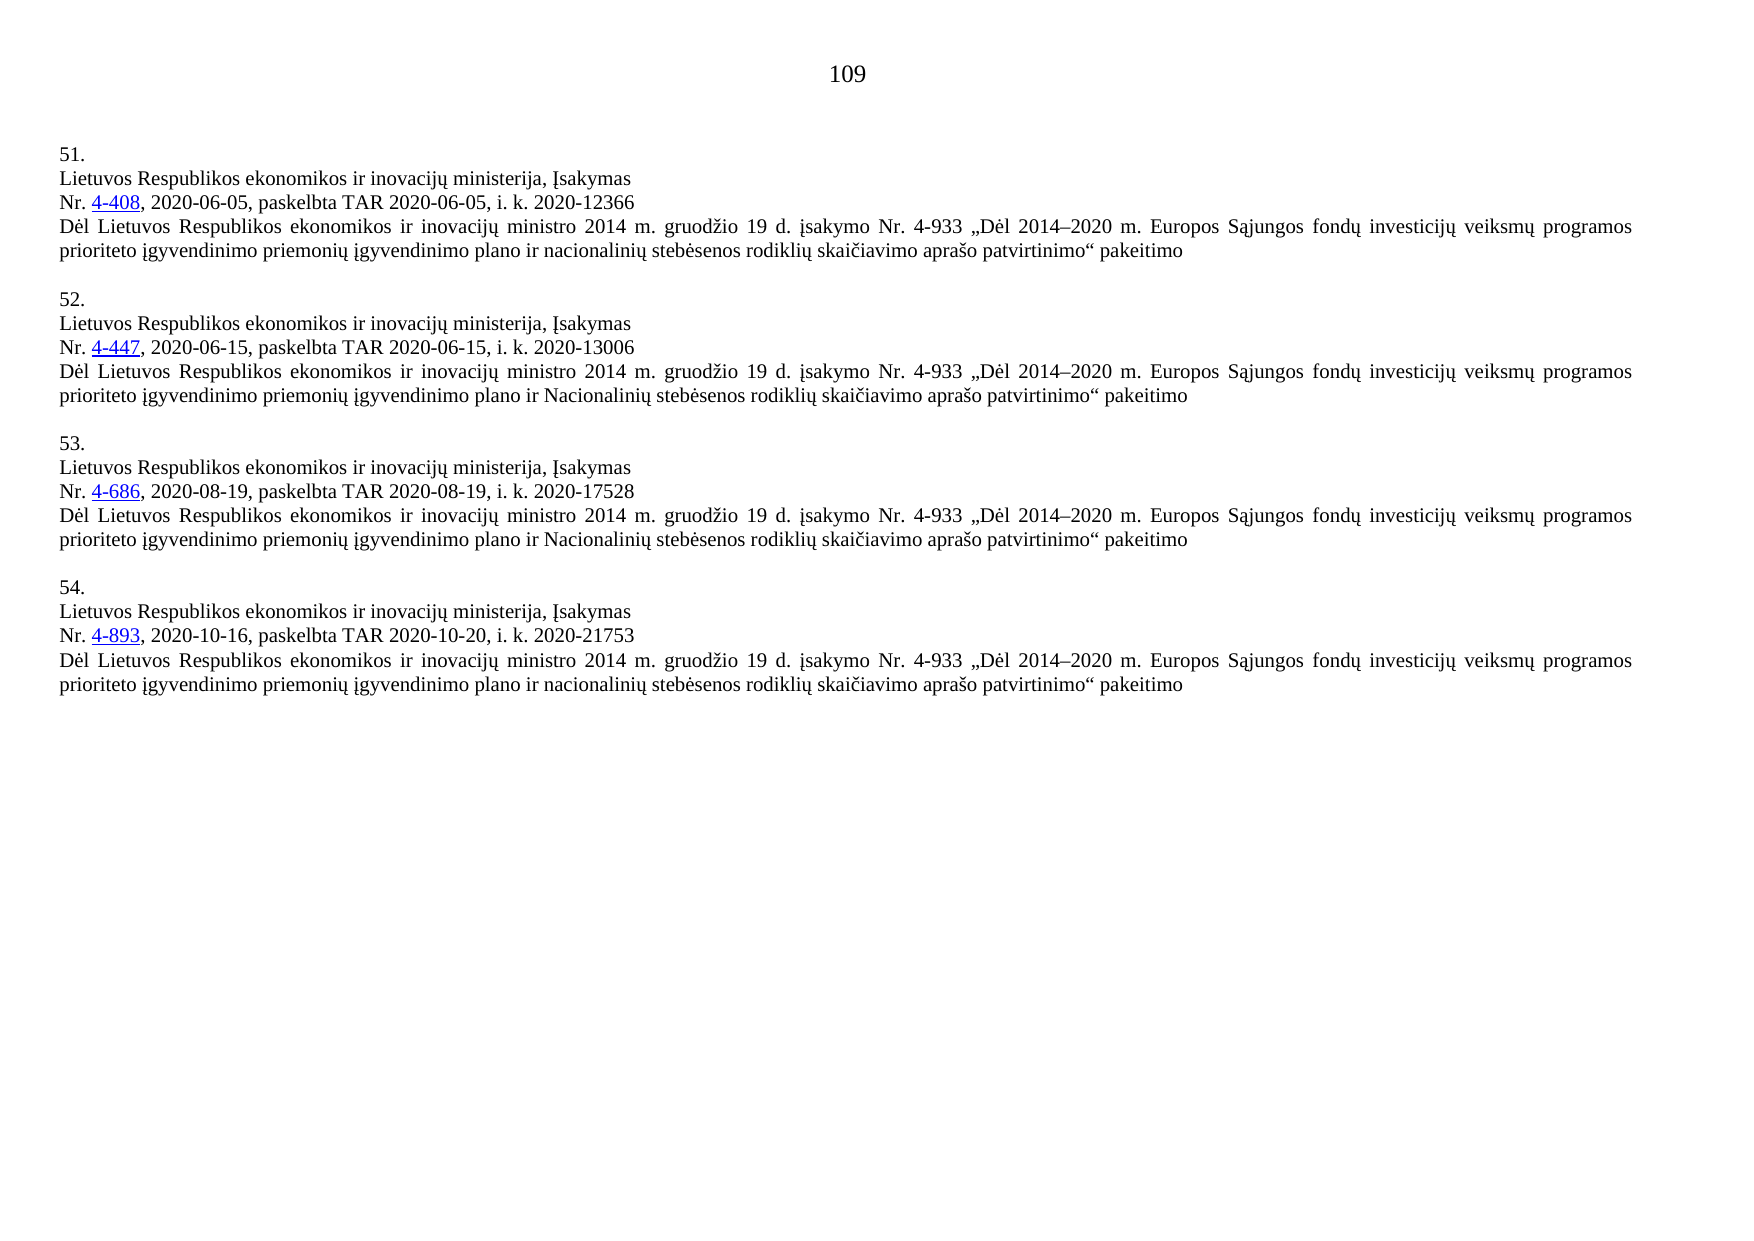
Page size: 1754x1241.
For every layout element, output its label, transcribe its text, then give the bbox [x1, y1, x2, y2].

text Nr. 4-447, 2020-06-15, paskelbta TAR 2020-06-15, i. k. 2020-13006 [59, 335, 1636, 359]
text Lietuvos Respublikos ekonomikos ir inovacijų ministerija, Įsakymas [59, 311, 1636, 335]
text Lietuvos Respublikos ekonomikos ir inovacijų ministerija, Įsakymas [59, 166, 1636, 190]
text 51. [59, 142, 1636, 166]
text Dėl Lietuvos Respublikos ekonomikos ir inovacijų ministro 2014 m. gruodžio 19 d. įsakymo Nr. 4-933 „Dėl 2014–2020 m. Europos Sąjungos fondų investicijų veiksmų programos prioriteto įgyvendinimo priemonių įgyvendinimo plano ir Nacionalinių stebėsenos rodiklių skaičiavimo aprašo patvirtinimo“ pakeitimo [59, 359, 1636, 407]
text Nr. 4-686, 2020-08-19, paskelbta TAR 2020-08-19, i. k. 2020-17528 [59, 479, 1636, 503]
text 52. [59, 287, 1636, 311]
text Nr. 4-408, 2020-06-05, paskelbta TAR 2020-06-05, i. k. 2020-12366 [59, 190, 1636, 214]
text Dėl Lietuvos Respublikos ekonomikos ir inovacijų ministro 2014 m. gruodžio 19 d. įsakymo Nr. 4-933 „Dėl 2014–2020 m. Europos Sąjungos fondų investicijų veiksmų programos prioriteto įgyvendinimo priemonių įgyvendinimo plano ir nacionalinių stebėsenos rodiklių skaičiavimo aprašo patvirtinimo“ pakeitimo [59, 647, 1636, 696]
text Lietuvos Respublikos ekonomikos ir inovacijų ministerija, Įsakymas [59, 599, 1636, 623]
text Dėl Lietuvos Respublikos ekonomikos ir inovacijų ministro 2014 m. gruodžio 19 d. įsakymo Nr. 4-933 „Dėl 2014–2020 m. Europos Sąjungos fondų investicijų veiksmų programos prioriteto įgyvendinimo priemonių įgyvendinimo plano ir nacionalinių stebėsenos rodiklių skaičiavimo aprašo patvirtinimo“ pakeitimo [59, 214, 1636, 262]
text Nr. 4-893, 2020-10-16, paskelbta TAR 2020-10-20, i. k. 2020-21753 [59, 623, 1636, 647]
text Lietuvos Respublikos ekonomikos ir inovacijų ministerija, Įsakymas [59, 455, 1636, 479]
text Dėl Lietuvos Respublikos ekonomikos ir inovacijų ministro 2014 m. gruodžio 19 d. įsakymo Nr. 4-933 „Dėl 2014–2020 m. Europos Sąjungos fondų investicijų veiksmų programos prioriteto įgyvendinimo priemonių įgyvendinimo plano ir Nacionalinių stebėsenos rodiklių skaičiavimo aprašo patvirtinimo“ pakeitimo [59, 503, 1636, 551]
text 53. [59, 431, 1636, 455]
text 54. [59, 575, 1636, 599]
